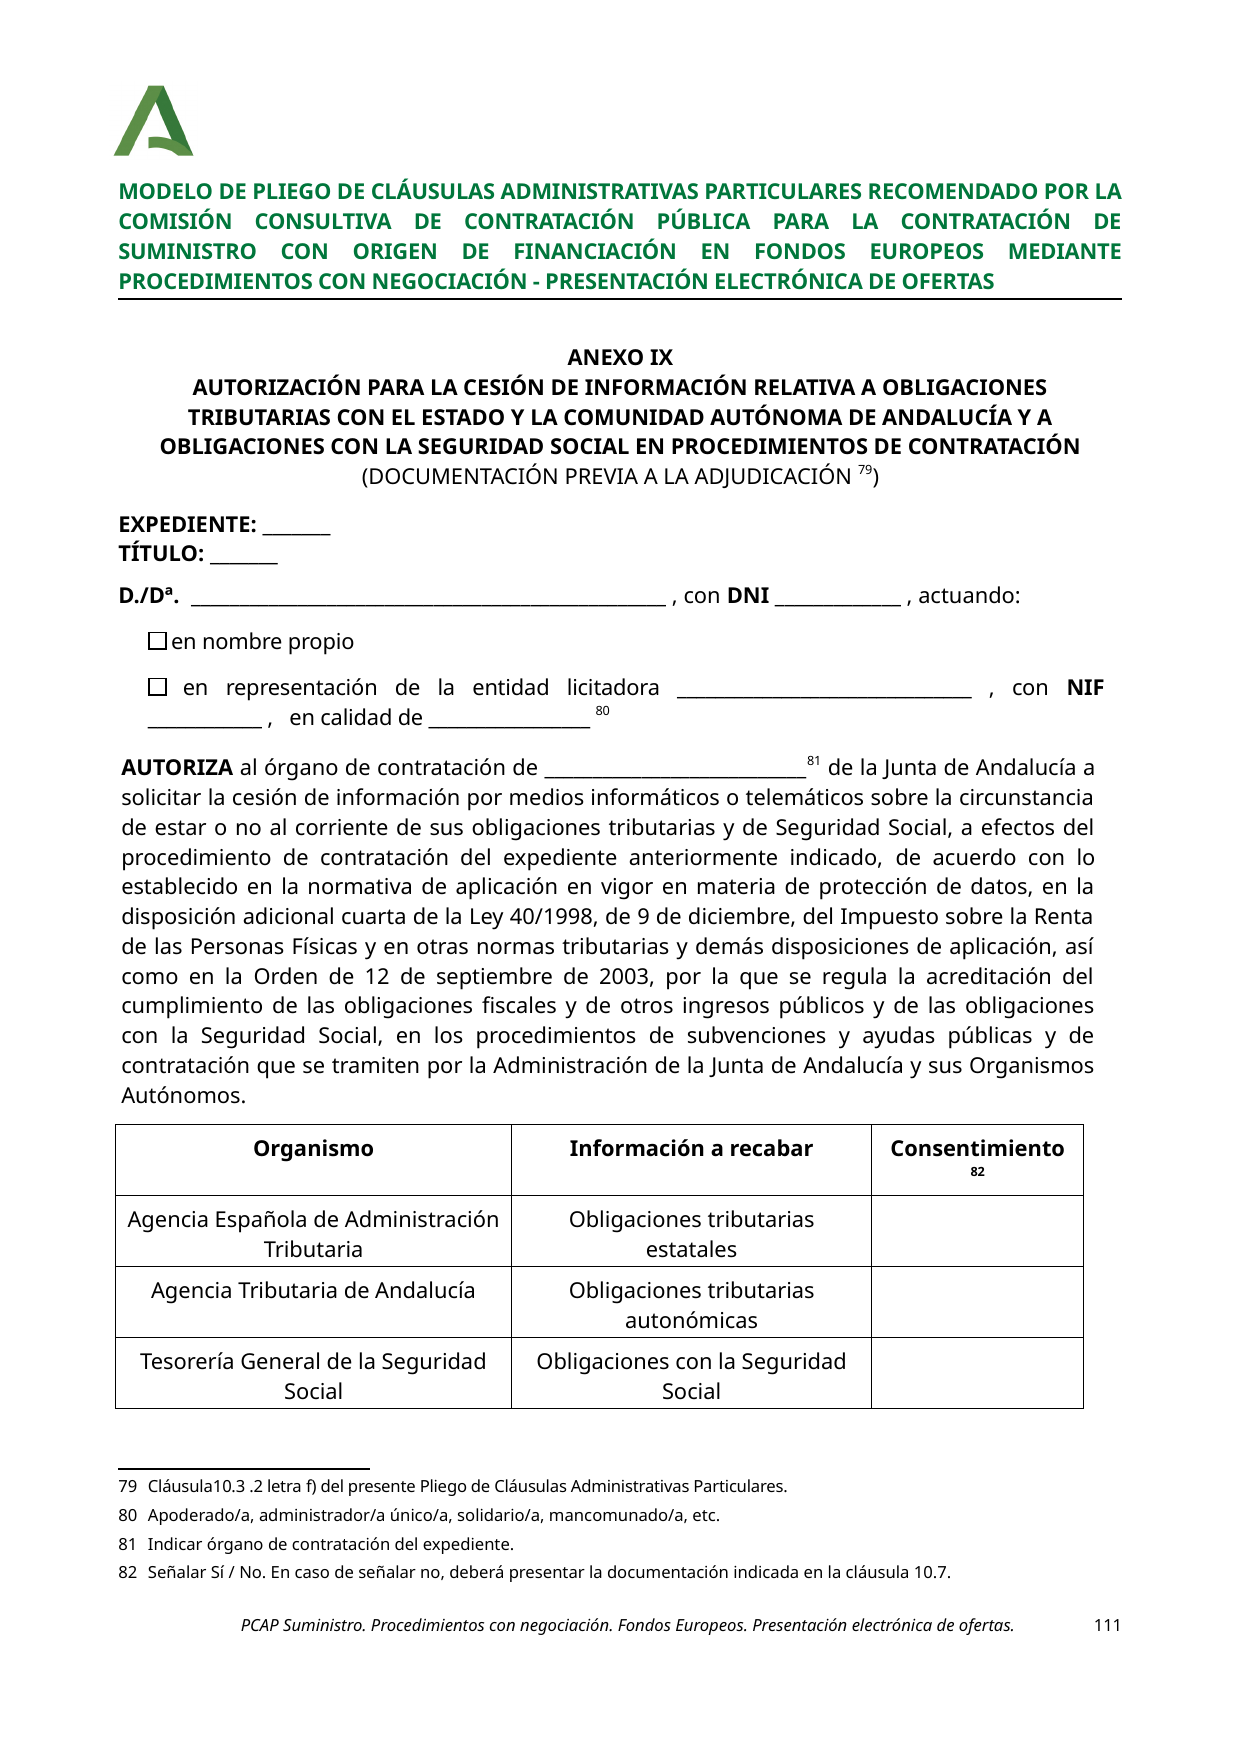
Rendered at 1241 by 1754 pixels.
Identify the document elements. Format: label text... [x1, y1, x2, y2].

text Cláusula10.3 .2 letra f) del presente Pliego de Cláusulas Administrativas Particulares. [118, 1475, 1122, 1498]
table_header Información a recabar [512, 1125, 871, 1195]
text MODELO DE PLIEGO DE CLÁUSULAS ADMINISTRATIVAS PARTICULARES RECOMENDADO POR LA COMISIÓN CONSULTIVA DE CONTRATACIÓN PÚBLICA PARA LA CONTRATACIÓN DE SUMINISTRO CON ORIGEN DE FINANCIACIÓN EN FONDOS EUROPEOS MEDIANTE PROCEDIMIENTOS CON NEGOCIACIÓN - PRESENTACIÓN ELECTRÓNICA DE OFERTAS [118, 176, 1122, 298]
text TÍTULO: _______ [118, 538, 1122, 568]
table_cell Tesorería General de la Seguridad Social [116, 1338, 511, 1408]
table_header Consentimiento [872, 1125, 1083, 1195]
table_cell Obligaciones con la Seguridad Social [512, 1338, 871, 1408]
text D./Dª. _________________________________________________ , con DNI _____________ , actuando: [118, 580, 1122, 610]
table_header Organismo [116, 1125, 511, 1195]
text Indicar órgano de contratación del expediente. [118, 1532, 1122, 1555]
text AUTORIZACIÓN PARA LA CESIÓN DE INFORMACIÓN RELATIVA A OBLIGACIONES TRIBUTARIAS CON EL ESTADO Y LA COMUNIDAD AUTÓNOMA DE ANDALUCÍA Y A OBLIGACIONES CON LA SEGURIDAD SOCIAL EN PROCEDIMIENTOS DE CONTRATACIÓN [118, 372, 1122, 461]
table_cell [872, 1338, 1083, 1408]
table_cell Obligaciones tributarias estatales [512, 1196, 871, 1266]
table_cell [872, 1267, 1083, 1337]
text en nombre propio [148, 626, 1122, 656]
text (DOCUMENTACIÓN PREVIA A LA ADJUDICACIÓN ) [118, 461, 1122, 491]
text Apoderado/a, administrador/a único/a, solidario/a, mancomunado/a, etc. [118, 1504, 1122, 1526]
text en representación de la entidad licitadora _______________________________ , con NIF ____________ , en calidad de _________________ [148, 672, 1104, 731]
table_cell [872, 1196, 1083, 1266]
picture [109, 81, 198, 160]
table_cell Agencia Española de Administración Tributaria [116, 1196, 511, 1266]
text EXPEDIENTE: _______ [118, 509, 1122, 538]
table_cell Agencia Tributaria de Andalucía [116, 1267, 511, 1337]
text AUTORIZA al órgano de contratación de ___________________________ de la Junta de Andalucía a solicitar la cesión de información por medios informáticos o telemáticos sobre la circunstancia de estar o no al corriente de sus obligaciones tributarias y de Seguridad Social, a efectos del procedimiento de contratación del expediente anteriormente indicado, de acuerdo con lo establecido en la normativa de aplicación en vigor en materia de protección de datos, en la disposición adicional cuarta de la Ley 40/1998, de 9 de diciembre, del Impuesto sobre la Renta de las Personas Físicas y en otras normas tributarias y demás disposiciones de aplicación, así como en la Orden de 12 de septiembre de 2003, por la que se regula la acreditación del cumplimiento de las obligaciones fiscales y de otros ingresos públicos y de las obligaciones con la Seguridad Social, en los procedimientos de subvenciones y ayudas públicas y de contratación que se tramiten por la Administración de la Junta de Andalucía y sus Organismos Autónomos. [118, 749, 1098, 1112]
table_cell Obligaciones tributarias autonómicas [512, 1267, 871, 1337]
text ANEXO IX [118, 342, 1122, 372]
